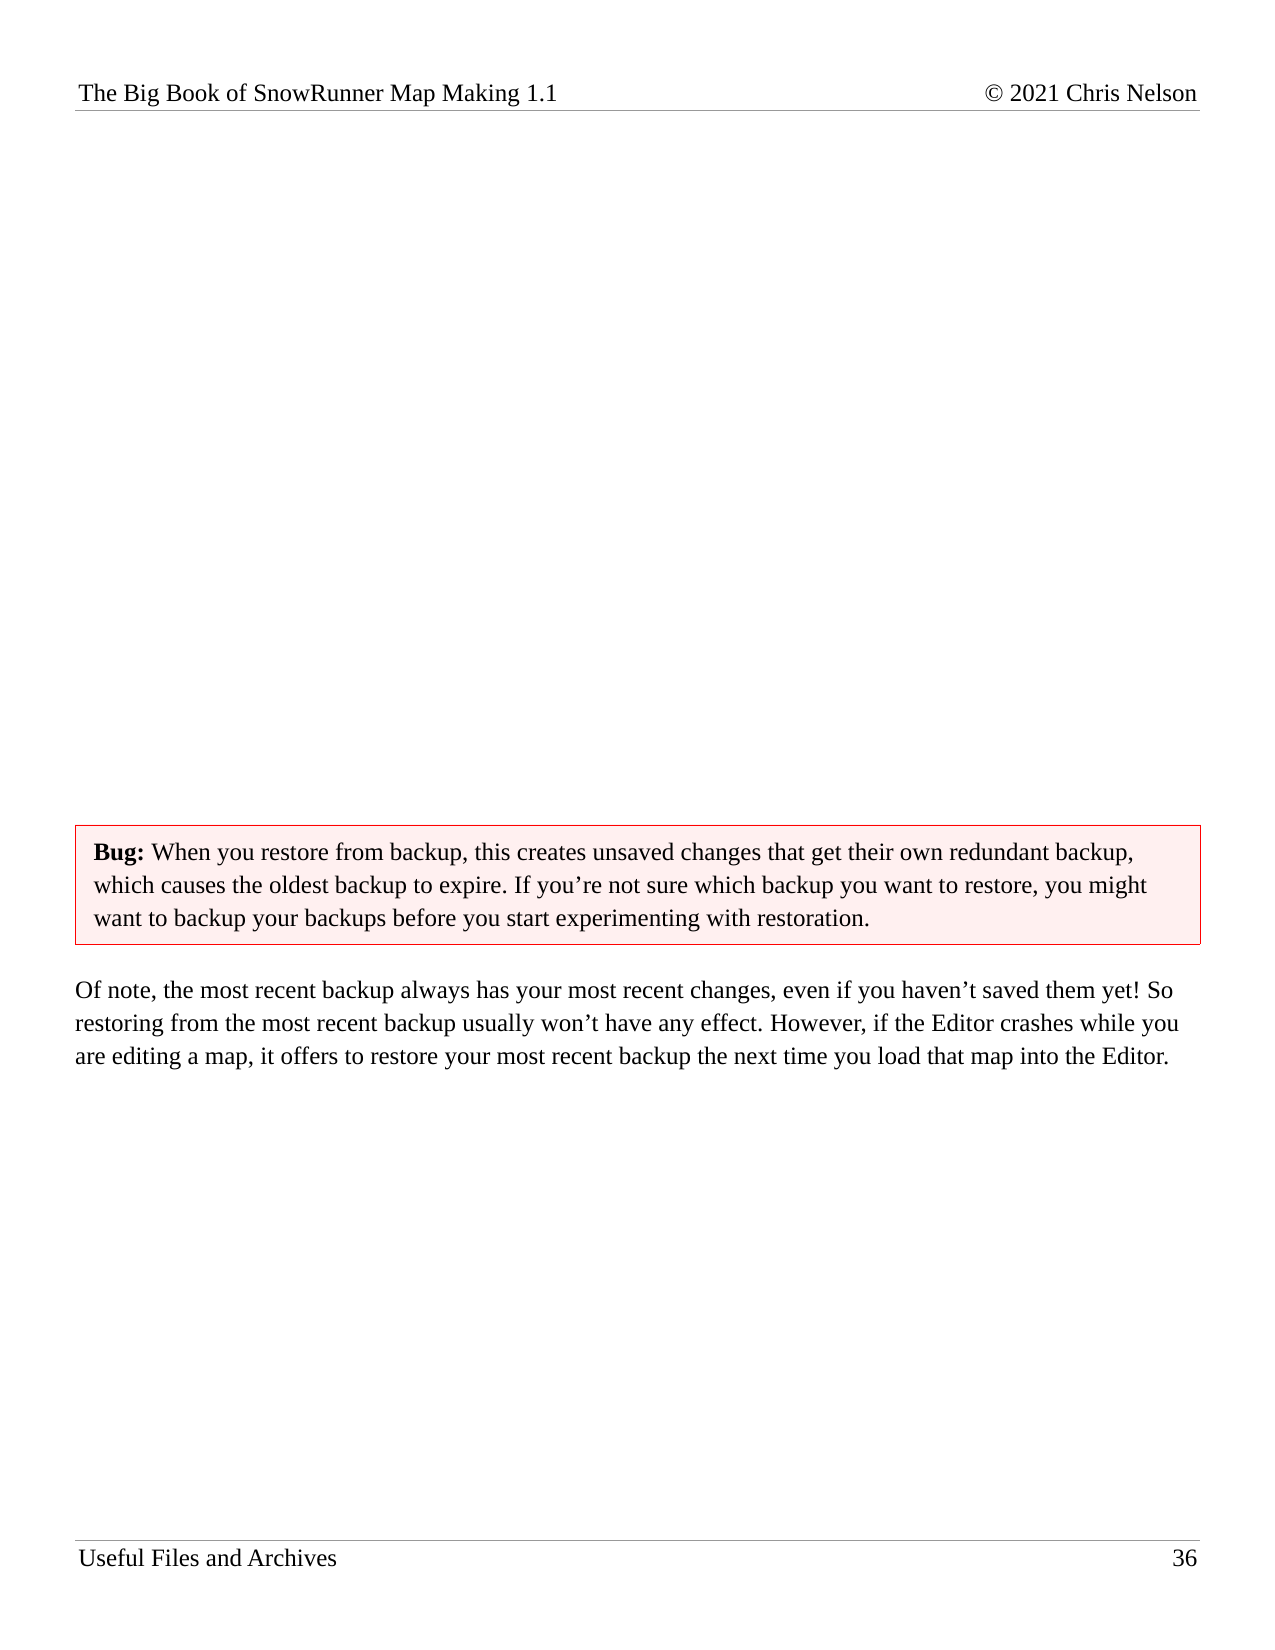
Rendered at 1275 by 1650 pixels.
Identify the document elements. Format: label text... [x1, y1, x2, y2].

text Of note, the most recent backup always has your most recent changes, even if you haven’t saved them yet! So restoring from the most recent backup usually won’t have any effect. However, if the Editor crashes while you are editing a map, it offers to restore your most recent backup the next time you load that map into the Editor. [75, 975, 1200, 1070]
list When you restore from backup, this creates unsaved changes that get their own redundant backup, which causes the oldest backup to expire. If you’re not sure which backup you want to restore, you might want to backup your backups before you start experimenting with restoration. [76, 826, 1200, 944]
